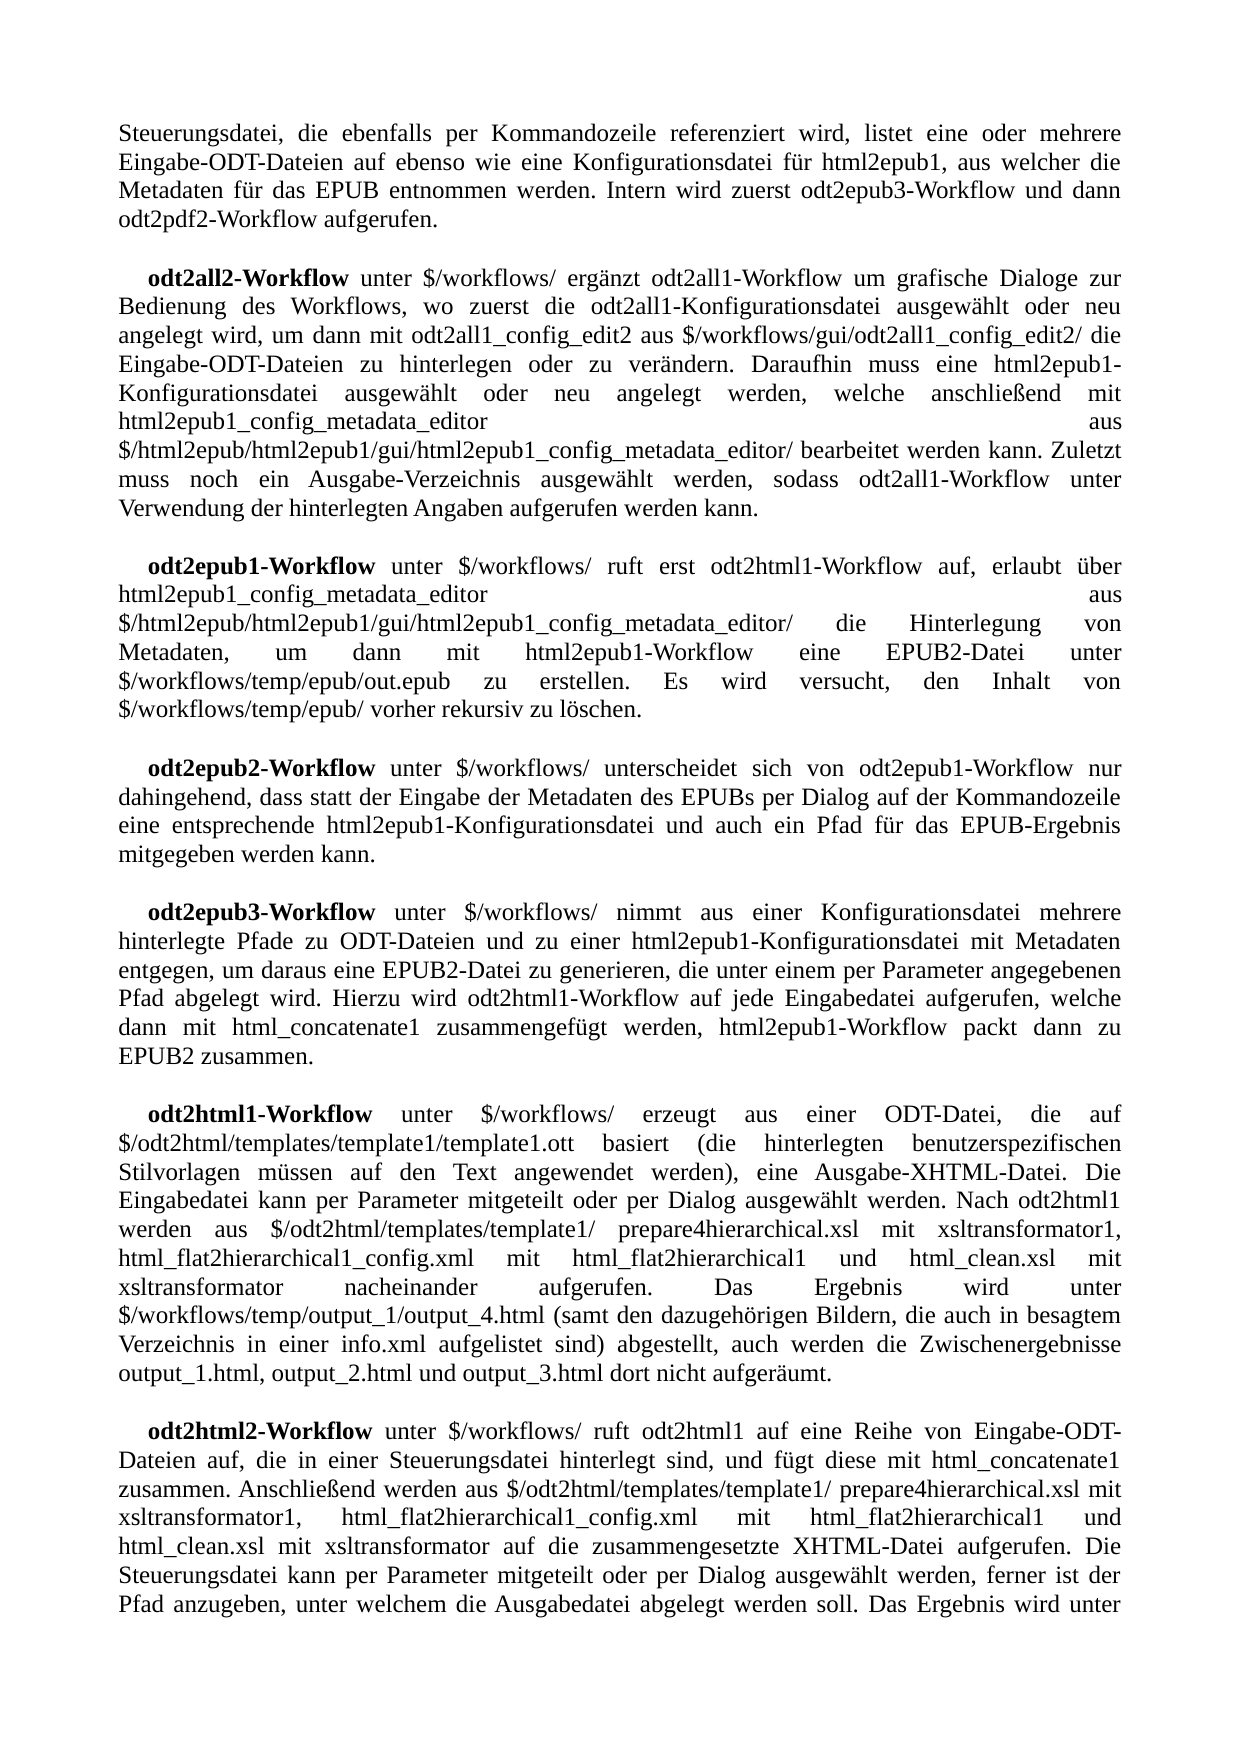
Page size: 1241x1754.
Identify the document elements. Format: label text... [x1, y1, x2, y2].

text odt2html2-Workflow unter $/workflows/ ruft odt2html1 auf eine Reihe von Eingabe-ODT-Dateien auf, die in einer Steuerungsdatei hinterlegt sind, und fügt diese mit html_concatenate1 zusammen. Anschließend werden aus $/odt2html/templates/template1/ prepare4hierarchical.xsl mit xsltransformator1, html_flat2hierarchical1_config.xml mit html_flat2hierarchical1 und html_clean.xsl mit xsltransformator auf die zusammengesetzte XHTML-Datei aufgerufen. Die Steuerungsdatei kann per Parameter mitgeteilt oder per Dialog ausgewählt werden, ferner ist der Pfad anzugeben, unter welchem die Ausgabedatei abgelegt werden soll. Das Ergebnis wird unter [118, 1416, 1122, 1617]
text Steuerungsdatei, die ebenfalls per Kommandozeile referenziert wird, listet eine oder mehrere Eingabe-ODT-Dateien auf ebenso wie eine Konfigurationsdatei für html2epub1, aus welcher die Metadaten für das EPUB entnommen werden. Intern wird zuerst odt2epub3-Workflow und dann odt2pdf2-Workflow aufgerufen. [118, 118, 1122, 233]
text odt2epub1-Workflow unter $/workflows/ ruft erst odt2html1-Workflow auf, erlaubt über html2epub1_config_metadata_editor aus $/html2epub/html2epub1/gui/html2epub1_config_metadata_editor/ die Hinterlegung von Metadaten, um dann mit html2epub1-Workflow eine EPUB2-Datei unter $/workflows/temp/epub/out.epub zu erstellen. Es wird versucht, den Inhalt von $/workflows/temp/epub/ vorher rekursiv zu löschen. [118, 551, 1122, 723]
text odt2html1-Workflow unter $/workflows/ erzeugt aus einer ODT-Datei, die auf $/odt2html/templates/template1/template1.ott basiert (die hinterlegten benutzerspezifischen Stilvorlagen müssen auf den Text angewendet werden), eine Ausgabe-XHTML-Datei. Die Eingabedatei kann per Parameter mitgeteilt oder per Dialog ausgewählt werden. Nach odt2html1 werden aus $/odt2html/templates/template1/ prepare4hierarchical.xsl mit xsltransformator1, html_flat2hierarchical1_config.xml mit html_flat2hierarchical1 und html_clean.xsl mit xsltransformator nacheinander aufgerufen. Das Ergebnis wird unter $/workflows/temp/output_1/output_4.html (samt den dazugehörigen Bildern, die auch in besagtem Verzeichnis in einer info.xml aufgelistet sind) abgestellt, auch werden die Zwischenergebnisse output_1.html, output_2.html und output_3.html dort nicht aufgeräumt. [118, 1099, 1122, 1387]
text odt2all2-Workflow unter $/workflows/ ergänzt odt2all1-Workflow um grafische Dialoge zur Bedienung des Workflows, wo zuerst die odt2all1-Konfigurationsdatei ausgewählt oder neu angelegt wird, um dann mit odt2all1_config_edit2 aus $/workflows/gui/odt2all1_config_edit2/ die Eingabe-ODT-Dateien zu hinterlegen oder zu verändern. Daraufhin muss eine html2epub1-Konfigurationsdatei ausgewählt oder neu angelegt werden, welche anschließend mit html2epub1_config_metadata_editor aus $/html2epub/html2epub1/gui/html2epub1_config_metadata_editor/ bearbeitet werden kann. Zuletzt muss noch ein Ausgabe-Verzeichnis ausgewählt werden, sodass odt2all1-Workflow unter Verwendung der hinterlegten Angaben aufgerufen werden kann. [118, 263, 1122, 521]
text odt2epub2-Workflow unter $/workflows/ unterscheidet sich von odt2epub1-Workflow nur dahingehend, dass statt der Eingabe der Metadaten des EPUBs per Dialog auf der Kommandozeile eine entsprechende html2epub1-Konfigurationsdatei und auch ein Pfad für das EPUB-Ergebnis mitgegeben werden kann. [118, 753, 1122, 868]
text odt2epub3-Workflow unter $/workflows/ nimmt aus einer Konfigurationsdatei mehrere hinterlegte Pfade zu ODT-Dateien und zu einer html2epub1-Konfigurationsdatei mit Metadaten entgegen, um daraus eine EPUB2-Datei zu generieren, die unter einem per Parameter angegebenen Pfad abgelegt wird. Hierzu wird odt2html1-Workflow auf jede Eingabedatei aufgerufen, welche dann mit html_concatenate1 zusammengefügt werden, html2epub1-Workflow packt dann zu EPUB2 zusammen. [118, 897, 1122, 1070]
